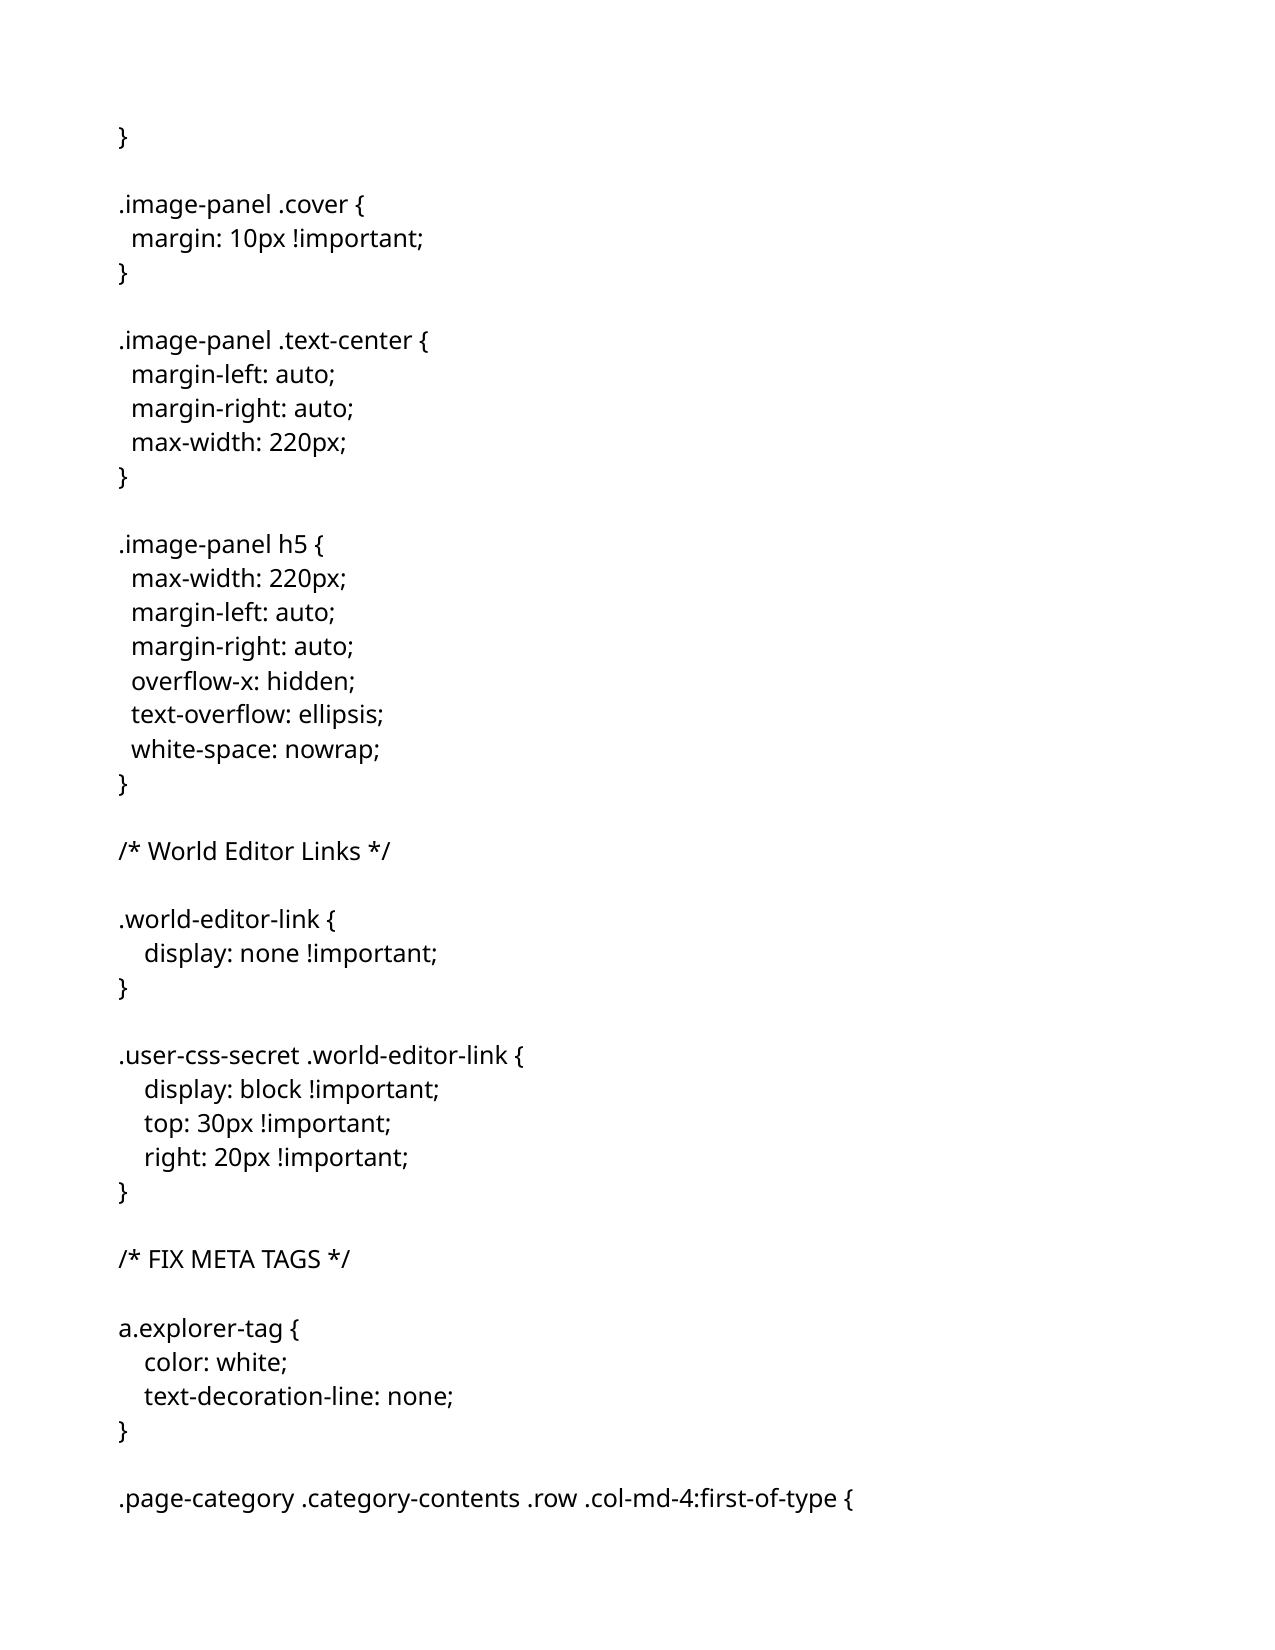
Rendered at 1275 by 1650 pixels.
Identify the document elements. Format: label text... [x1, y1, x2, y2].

text } .image-panel .cover { margin: 10px !important; } .image-panel .text-center { margin-left: auto; margin-right: auto; max-width: 220px; } .image-panel h5 { max-width: 220px; margin-left: auto; margin-right: auto; overflow-x: hidden; text-overflow: ellipsis; white-space: nowrap; } /* World Editor Links */ .world-editor-link { display: none !important; } .user-css-secret .world-editor-link { display: block !important; top: 30px !important; right: 20px !important; } /* FIX META TAGS */ a.explorer-tag { color: white; text-decoration-line: none; } .page-category .category-contents .row .col-md-4:first-of-type { [118, 118, 1157, 1515]
